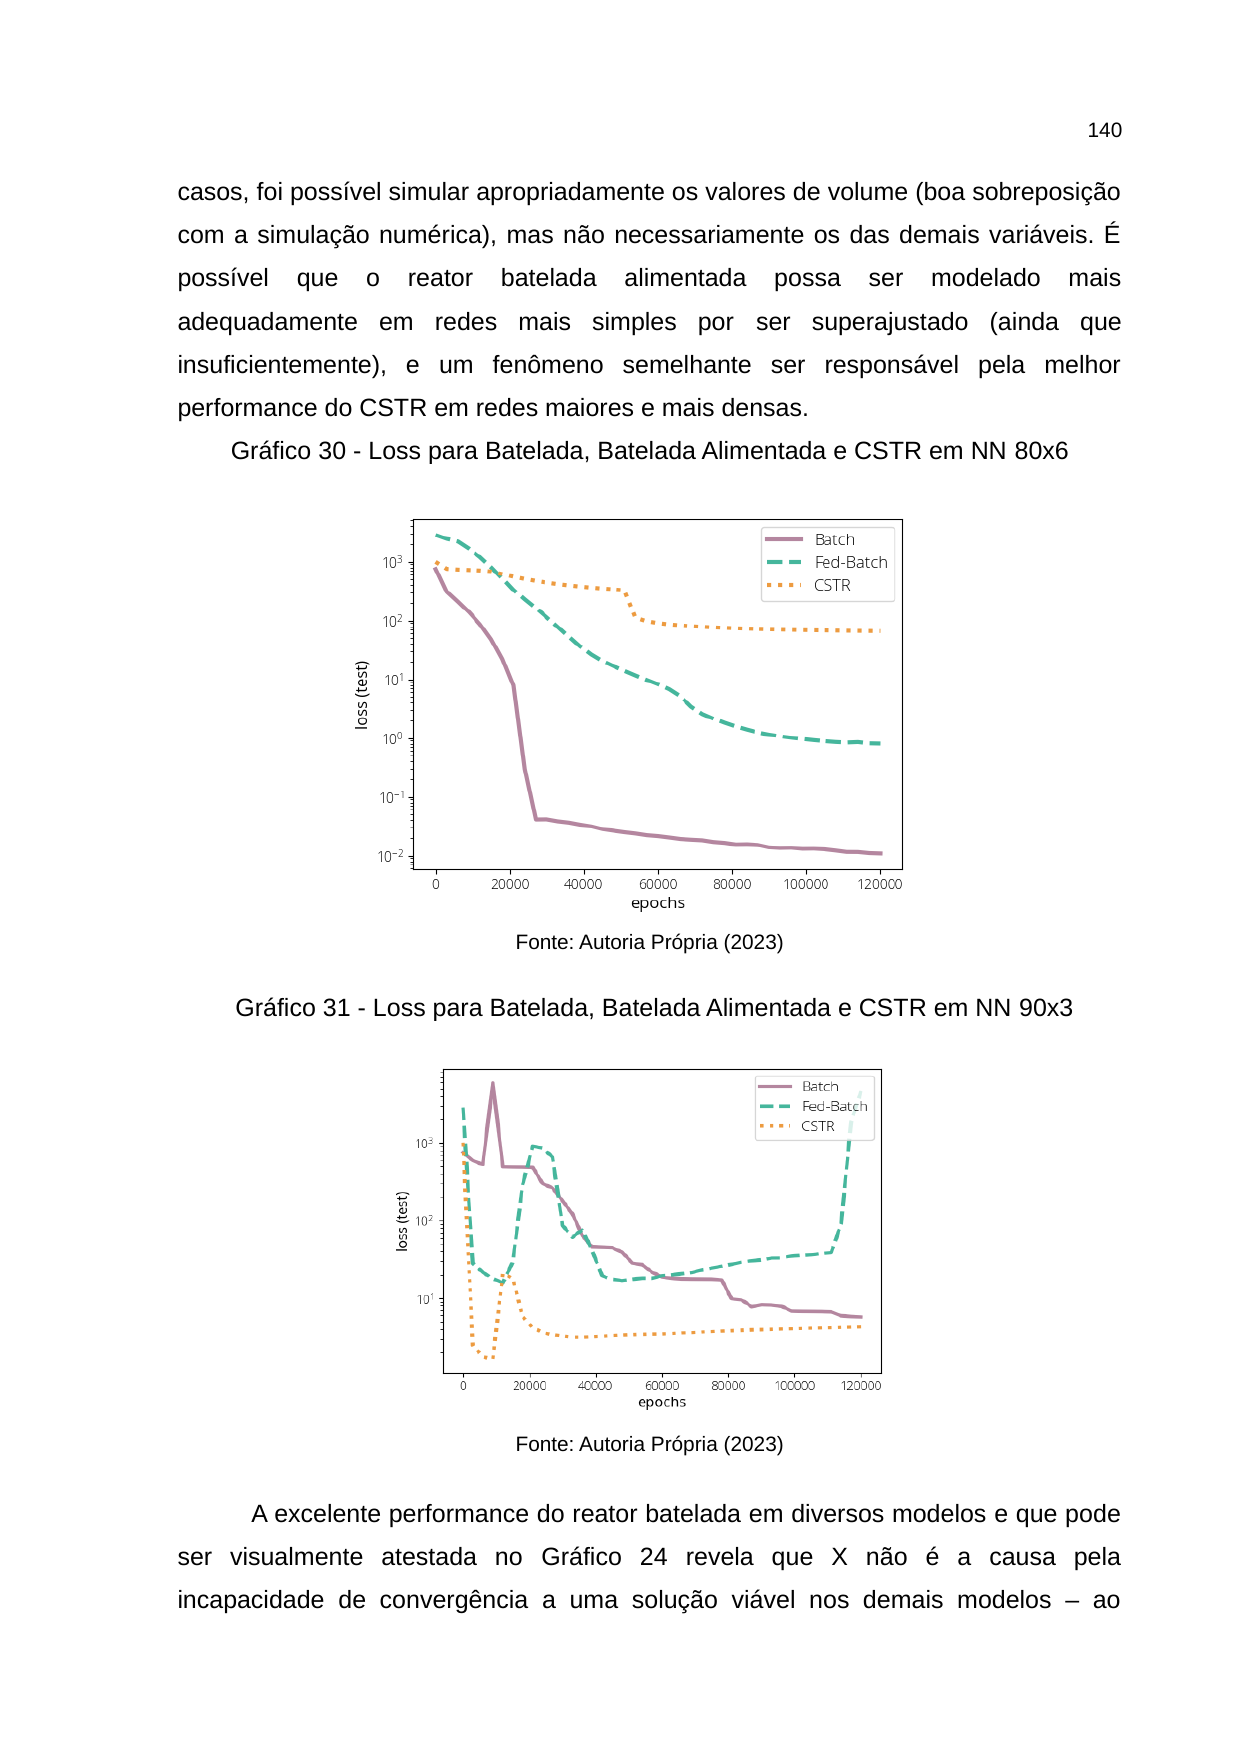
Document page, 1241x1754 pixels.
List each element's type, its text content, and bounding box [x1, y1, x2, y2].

text Gráfico 30 - Loss para Batelada, Batelada Alimentada e CSTR em NN 80x6 [193, 436, 1106, 464]
text casos, foi possível simular apropriadamente os valores de volume (boa sobreposição com a simulação numérica), mas não necessariamente os das demais variáveis. É possível que o reator batelada alimentada possa ser modelado mais adequadamente em redes mais simples por ser superajustado (ainda que insuficientemente), e um fenômeno semelhante ser responsável pela melhor performance do CSTR em redes maiores e mais densas. [177, 177, 1122, 421]
text A excelente performance do reator batelada em diversos modelos e que pode ser visualmente atestada no Gráfico 24 revela que X não é a causa pela incapacidade de convergência a uma solução viável nos demais modelos – ao [177, 1499, 1122, 1614]
text Gráfico 31 - Loss para Batelada, Batelada Alimentada e CSTR em NN 90x3 [227, 993, 1082, 1022]
picture [334, 464, 965, 919]
text Fonte: Autoria Própria (2023) [177, 436, 1122, 954]
text Fonte: Autoria Própria (2023) [177, 997, 1122, 1456]
picture [372, 1021, 937, 1416]
